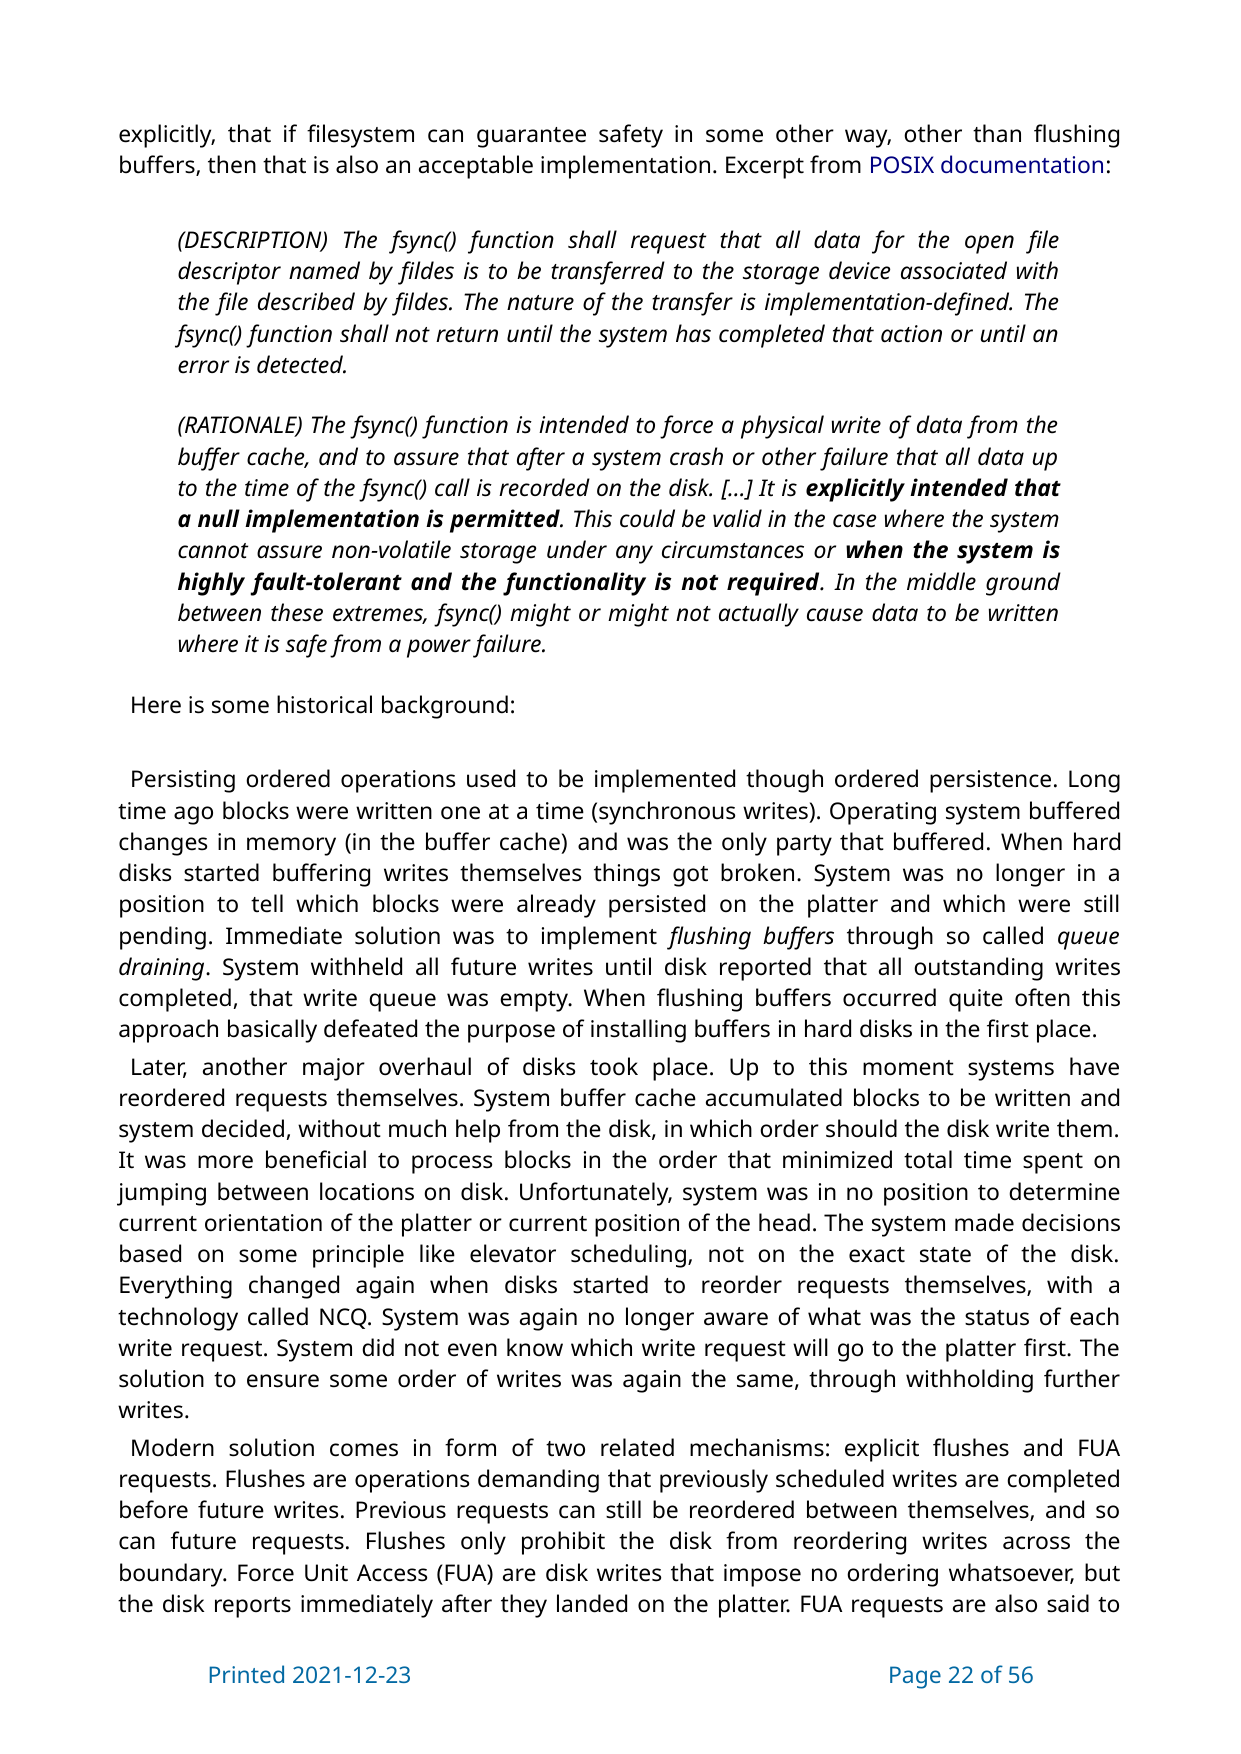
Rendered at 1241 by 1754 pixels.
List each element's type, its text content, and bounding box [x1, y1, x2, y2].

text (DESCRIPTION) The fsync() function shall request that all data for the open file descriptor named by fildes is to be transferred to the storage device associated with the file described by fildes. The nature of the transfer is implementation-defined. The fsync() function shall not return until the system has completed that action or until an error is detected. [177, 224, 1063, 380]
text Later, another major overhaul of disks took place. Up to this moment systems have reordered requests themselves. System buffer cache accumulated blocks to be written and system decided, without much help from the disk, in which order should the disk write them. It was more beneficial to process blocks in the order that minimized total time spent on jumping between locations on disk. Unfortunately, system was in no position to determine current orientation of the platter or current position of the head. The system made decisions based on some principle like elevator scheduling, not on the exact state of the disk. Everything changed again when disks started to reorder requests themselves, with a technology called NCQ. System was again no longer aware of what was the status of each write request. System did not even know which write request will go to the platter first. The solution to ensure some order of writes was again the same, through withholding further writes. [118, 1051, 1122, 1426]
text Modern solution comes in form of two related mechanisms: explicit flushes and FUA requests. Flushes are operations demanding that previously scheduled writes are completed before future writes. Previous requests can still be reordered between themselves, and so can future requests. Flushes only prohibit the disk from reordering writes across the boundary. Force Unit Access (FUA) are disk writes that impose no ordering whatsoever, but the disk reports immediately after they landed on the platter. FUA requests are also said to [118, 1431, 1122, 1619]
text Here is some historical background: [118, 689, 1122, 720]
text (RATIONALE) The fsync() function is intended to force a physical write of data from the buffer cache, and to assure that after a system crash or other failure that all data up to the time of the fsync() call is recorded on the disk. […] It is explicitly intended that a null implementation is permitted. This could be valid in the case where the system cannot assure non-volatile storage under any circumstances or when the system is highly fault-tolerant and the functionality is not required. In the middle ground between these extremes, fsync() might or might not actually cause data to be written where it is safe from a power failure. [177, 409, 1063, 659]
text explicitly, that if filesystem can guarantee safety in some other way, other than flushing buffers, then that is also an acceptable implementation. Excerpt from POSIX documentation: [118, 118, 1122, 181]
text Persisting ordered operations used to be implemented though ordered persistence. Long time ago blocks were written one at a time (synchronous writes). Operating system buffered changes in memory (in the buffer cache) and was the only party that buffered. When hard disks started buffering writes themselves things got broken. System was no longer in a position to tell which blocks were already persisted on the platter and which were still pending. Immediate solution was to implement flushing buffers through so called queue draining. System withheld all future writes until disk reported that all outstanding writes completed, that write queue was empty. When flushing buffers occurred quite often this approach basically defeated the purpose of installing buffers in hard disks in the first place. [118, 763, 1122, 1044]
